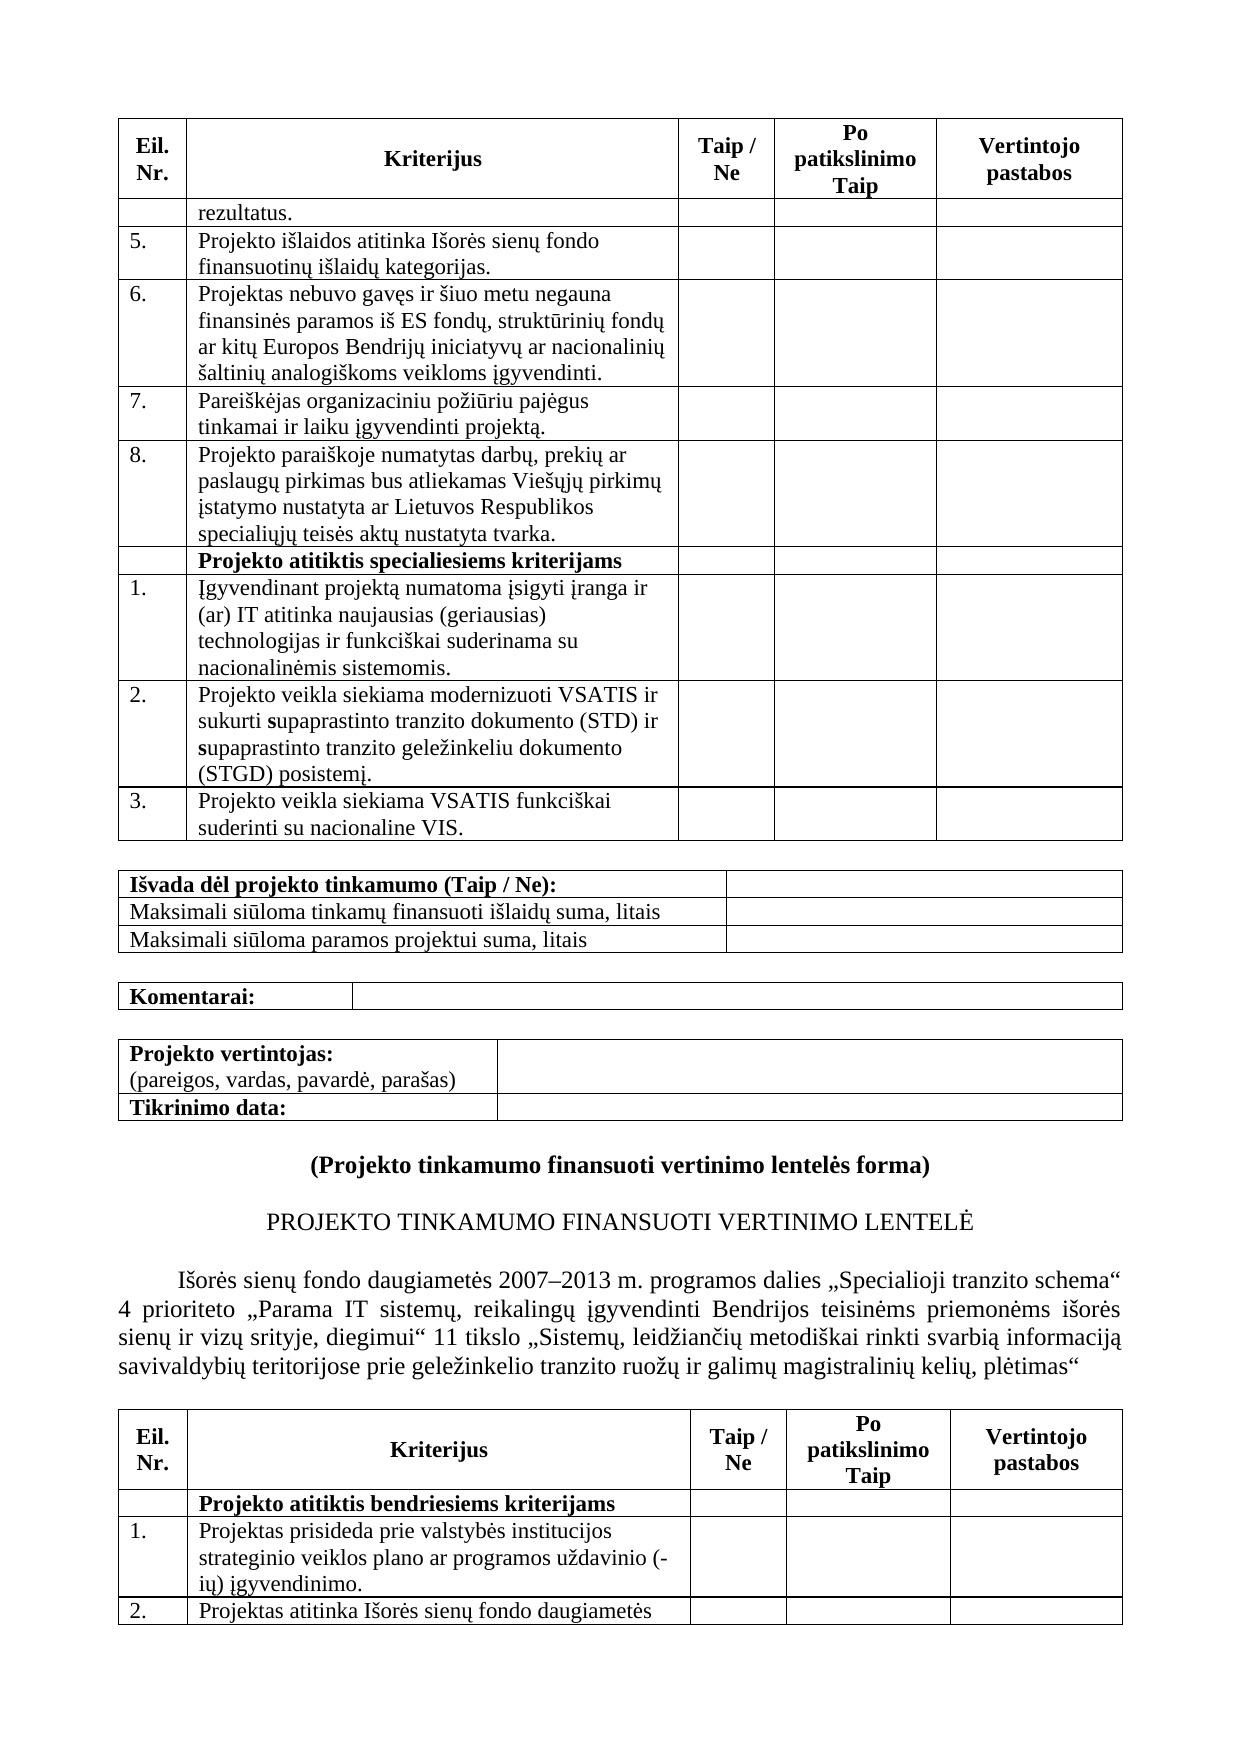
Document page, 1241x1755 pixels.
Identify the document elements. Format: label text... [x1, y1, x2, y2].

table_cell [691, 1598, 786, 1624]
table_cell [727, 926, 1122, 952]
table_cell [775, 547, 936, 573]
table_cell 5. [119, 227, 186, 279]
table_cell [679, 575, 774, 680]
table_header Eil. Nr. [119, 1410, 187, 1489]
table_header Po patikslinimo Taip [775, 119, 936, 198]
table_cell [787, 1598, 950, 1624]
table_header Taip / Ne [691, 1410, 786, 1489]
table_cell [775, 280, 936, 386]
table_cell Maksimali siūloma paramos projektui suma, litais [119, 926, 726, 952]
table_cell Projektas atitinka Išorės sienų fondo daugiametės [188, 1598, 690, 1624]
table_cell [937, 788, 1122, 840]
text (Projekto tinkamumo finansuoti vertinimo lentelės forma) [118, 1150, 1122, 1179]
table_cell Tikrinimo data: [119, 1094, 497, 1120]
table_cell [679, 280, 774, 386]
table_cell [679, 788, 774, 840]
table_header [353, 983, 1122, 1009]
table_cell [691, 1517, 786, 1596]
table_header Eil. Nr. [119, 119, 186, 198]
table_cell 8. [119, 441, 186, 546]
table_header Projekto vertintojas: (pareigos, vardas, pavardė, parašas) [119, 1040, 497, 1093]
table_cell 1. [119, 575, 186, 680]
table_cell [691, 1490, 786, 1516]
table_cell [775, 227, 936, 279]
table_cell [775, 199, 936, 226]
table_cell [937, 575, 1122, 680]
table_cell Projekto veikla siekiama VSATIS funkciškai suderinti su nacionaline VIS. [187, 788, 678, 840]
table_header Kriterijus [187, 119, 678, 198]
table_cell [787, 1517, 950, 1596]
table_cell [679, 227, 774, 279]
table_cell Pareiškėjas organizaciniu požiūriu pajėgus tinkamai ir laiku įgyvendinti projektą. [187, 387, 678, 439]
table_header Kriterijus [188, 1410, 690, 1489]
table_cell [679, 387, 774, 439]
table_cell Projekto veikla siekiama modernizuoti VSATIS ir sukurti supaprastinto tranzito dokumento (STD) ir supaprastinto tranzito geležinkeliu dokumento (STGD) posistemį. [187, 681, 678, 786]
table_cell Projekto išlaidos atitinka Išorės sienų fondo finansuotinų išlaidų kategorijas. [187, 227, 678, 279]
table_cell 1. [119, 1517, 187, 1596]
table_cell [787, 1490, 950, 1516]
table_cell 2. [119, 1598, 187, 1624]
table_header Taip / Ne [679, 119, 774, 198]
table_cell [775, 681, 936, 786]
table_cell Projekto atitiktis specialiesiems kriterijams [187, 547, 678, 573]
table_cell [951, 1517, 1122, 1596]
table_cell [937, 441, 1122, 546]
table_cell [937, 681, 1122, 786]
table_cell Maksimali siūloma tinkamų finansuoti išlaidų suma, litais [119, 898, 726, 925]
table_cell [498, 1094, 1122, 1120]
table_header Komentarai: [119, 983, 352, 1009]
table_cell Projektas nebuvo gavęs ir šiuo metu negauna finansinės paramos iš ES fondų, struktūrinių fondų ar kitų Europos Bendrijų iniciatyvų ar nacionalinių šaltinių analogiškoms veikloms įgyvendinti. [187, 280, 678, 386]
table_cell Įgyvendinant projektą numatoma įsigyti įranga ir (ar) IT atitinka naujausias (geriausias) technologijas ir funkciškai suderinama su nacionalinėmis sistemomis. [187, 575, 678, 680]
table_cell [679, 681, 774, 786]
table_header Vertintojo pastabos [951, 1410, 1122, 1489]
table_cell [951, 1598, 1122, 1624]
table_cell [119, 1490, 187, 1516]
text PROJEKTO TINKAMUMO FINANSUOTI VERTINIMO LENTELĖ [118, 1207, 1122, 1236]
table_cell [937, 280, 1122, 386]
table_cell [679, 199, 774, 226]
table_cell [937, 227, 1122, 279]
table_header Po patikslinimo Taip [787, 1410, 950, 1489]
table_cell 6. [119, 280, 186, 386]
table_cell 7. [119, 387, 186, 439]
table_header Išvada dėl projekto tinkamumo (Taip / Ne): [119, 871, 726, 897]
table_cell 2. [119, 681, 186, 786]
table_cell [775, 441, 936, 546]
table_cell [727, 898, 1122, 925]
table_cell [937, 199, 1122, 226]
table_cell rezultatus. [187, 199, 678, 226]
table_cell [775, 575, 936, 680]
table_cell [937, 387, 1122, 439]
table_cell Projektas prisideda prie valstybės institucijos strateginio veiklos plano ar programos uždavinio (-ių) įgyvendinimo. [188, 1517, 690, 1596]
table_header [498, 1040, 1122, 1093]
table_cell [775, 387, 936, 439]
table_cell Projekto atitiktis bendriesiems kriterijams [188, 1490, 690, 1516]
table_cell [951, 1490, 1122, 1516]
table_cell 3. [119, 788, 186, 840]
table_header Vertintojo pastabos [937, 119, 1122, 198]
text Išorės sienų fondo daugiametės 2007–2013 m. programos dalies „Specialioji tranzito schema“ 4 prioriteto „Parama IT sistemų, reikalingų įgyvendinti Bendrijos teisinėms priemonėms išorės sienų ir vizų srityje, diegimui“ 11 tikslo „Sistemų, leidžiančių metodiškai rinkti svarbią informaciją savivaldybių teritorijose prie geležinkelio tranzito ruožų ir galimų magistralinių kelių, plėtimas“ [118, 1265, 1122, 1380]
table_cell Projekto paraiškoje numatytas darbų, prekių ar paslaugų pirkimas bus atliekamas Viešųjų pirkimų įstatymo nustatyta ar Lietuvos Respublikos specialiųjų teisės aktų nustatyta tvarka. [187, 441, 678, 546]
table_cell [775, 788, 936, 840]
table_cell [679, 441, 774, 546]
table_cell [119, 199, 186, 226]
table_cell [679, 547, 774, 573]
table_cell [119, 547, 186, 573]
table_cell [937, 547, 1122, 573]
table_header [727, 871, 1122, 897]
